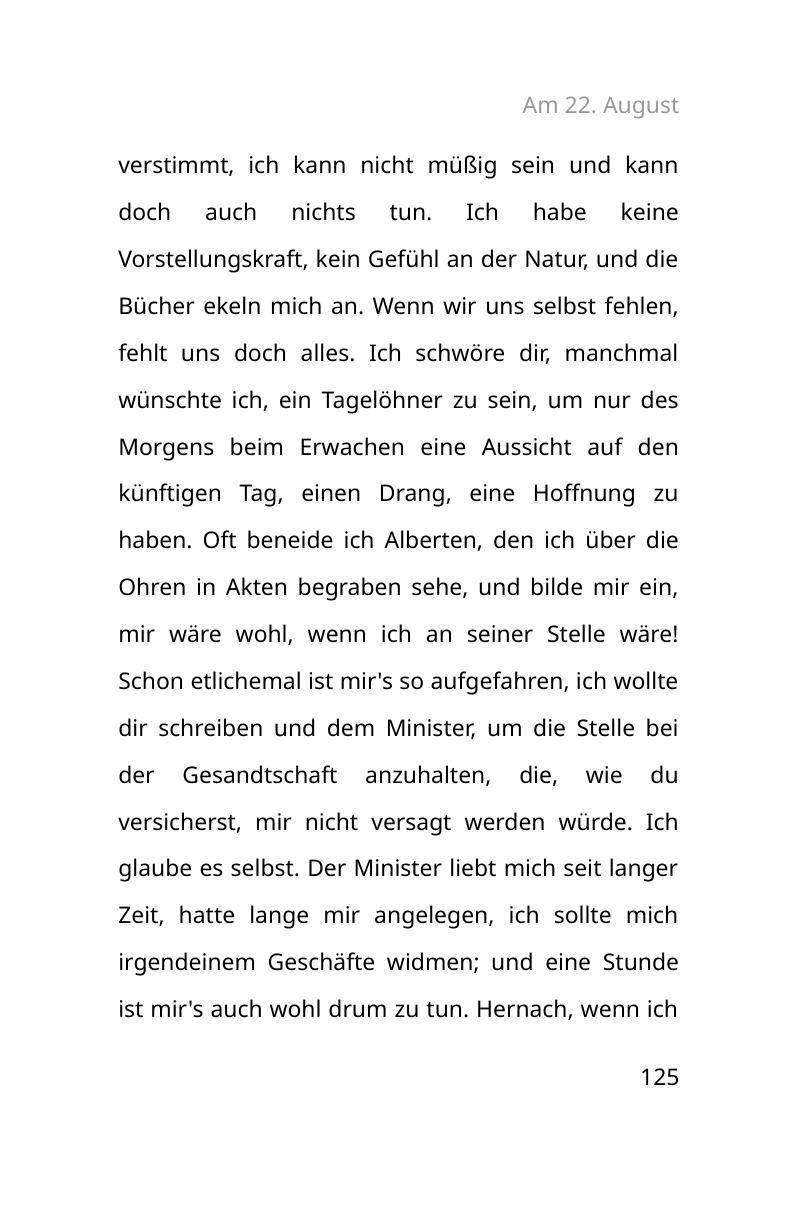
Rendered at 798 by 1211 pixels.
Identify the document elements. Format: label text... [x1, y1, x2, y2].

text verstimmt, ich kann nicht müßig sein und kann doch auch nichts tun. Ich habe keine Vorstellungskraft, kein Gefühl an der Natur, und die Bücher ekeln mich an. Wenn wir uns selbst fehlen, fehlt uns doch alles. Ich schwöre dir, manchmal wünschte ich, ein Tagelöhner zu sein, um nur des Morgens beim Erwachen eine Aussicht auf den künftigen Tag, einen Drang, eine Hoffnung zu haben. Oft beneide ich Alberten, den ich über die Ohren in Akten begraben sehe, und bilde mir ein, mir wäre wohl, wenn ich an seiner Stelle wäre! Schon etlichemal ist mir's so aufgefahren, ich wollte dir schreiben und dem Minister, um die Stelle bei der Gesandtschaft anzuhalten, die, wie du versicherst, mir nicht versagt werden würde. Ich glaube es selbst. Der Minister liebt mich seit langer Zeit, hatte lange mir angelegen, ich sollte mich irgendeinem Geschäfte widmen; und eine Stunde ist mir's auch wohl drum zu tun. Hernach, wenn ich [118, 149, 679, 1024]
